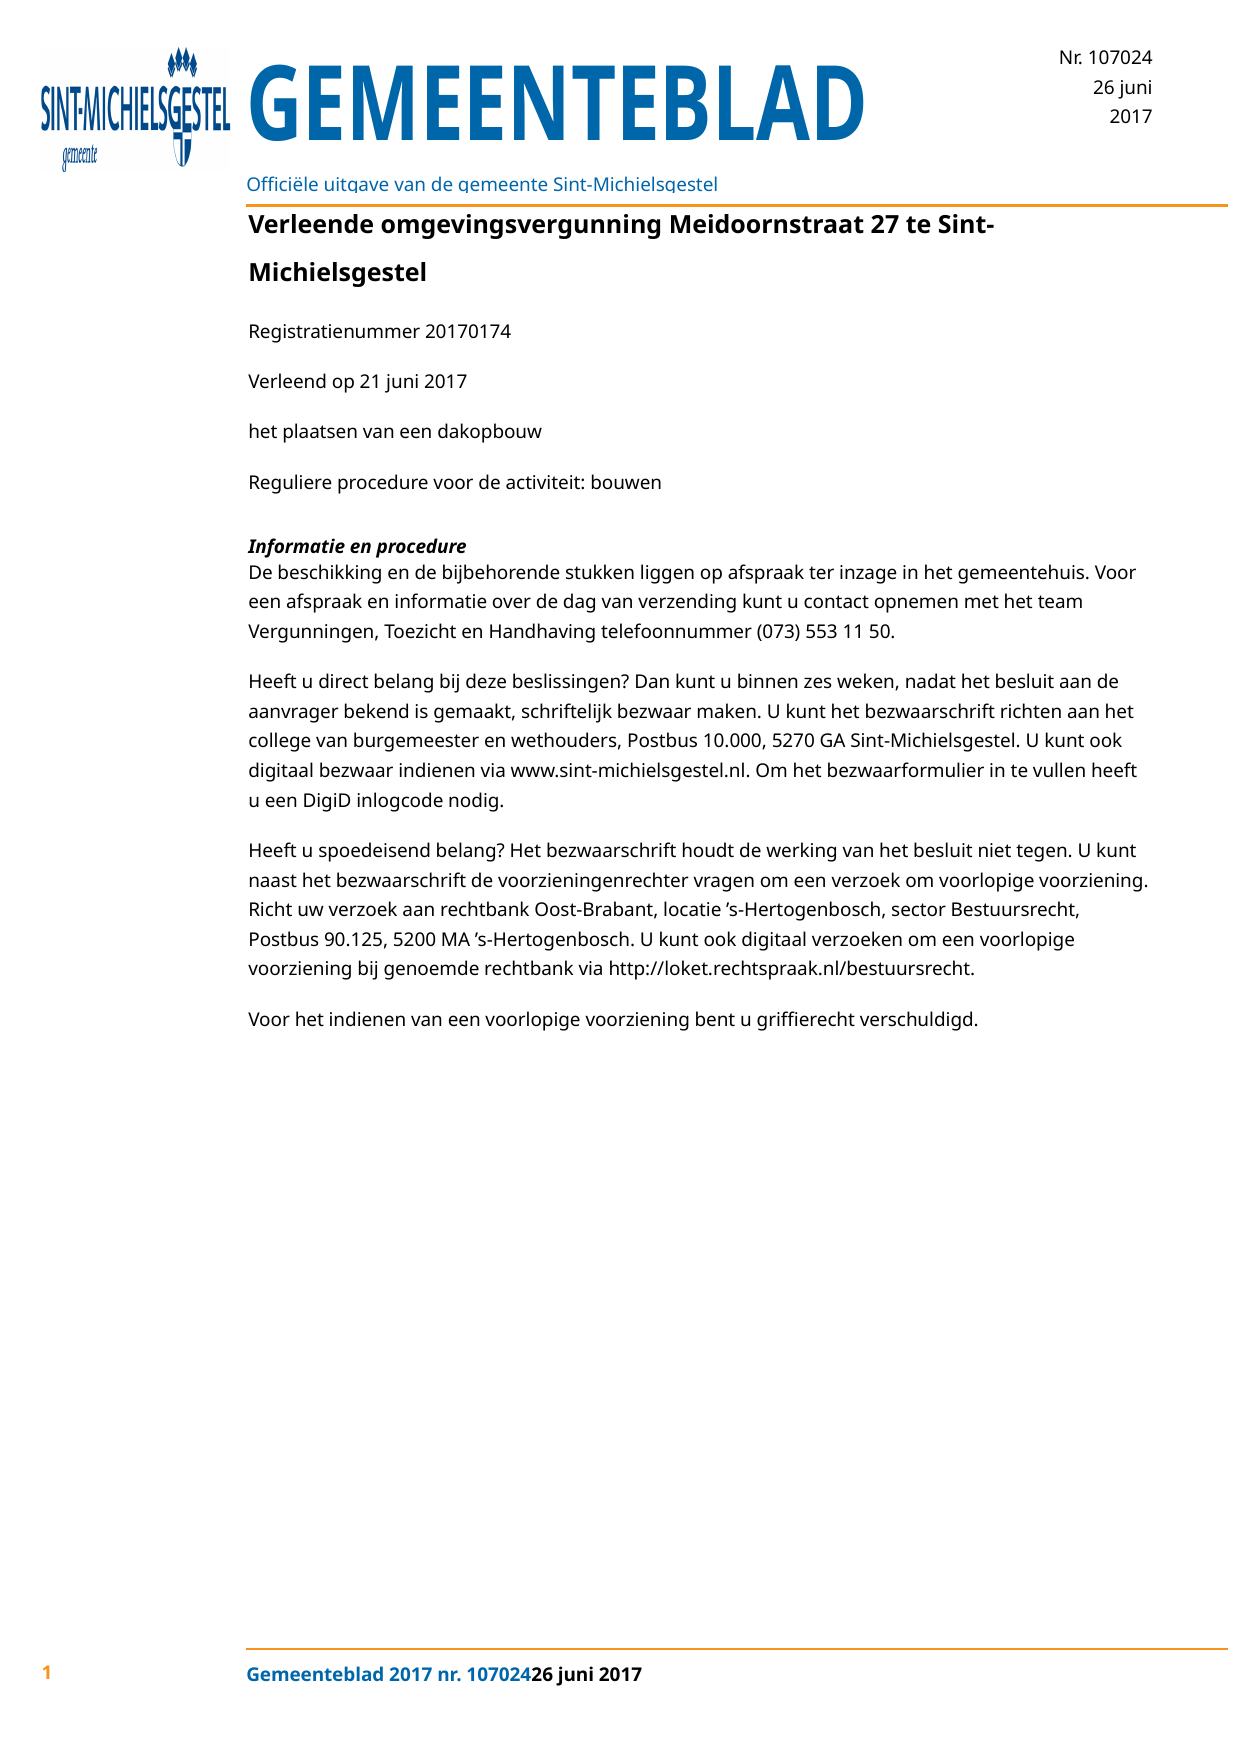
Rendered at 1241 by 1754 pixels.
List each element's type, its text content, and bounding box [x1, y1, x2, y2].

text Registratienummer 20170174 [248, 318, 1152, 344]
text Reguliere procedure voor de activiteit: bouwen [248, 469, 1152, 495]
text Heeft u direct belang bij deze beslissingen? Dan kunt u binnen zes weken, nadat het besluit aan de aanvrager bekend is gemaakt, schriftelijk bezwaar maken. U kunt het bezwaarschrift richten aan het college van burgemeester en wethouders, Postbus 10.000, 5270 GA Sint-Michielsgestel. U kunt ook digitaal bezwaar indienen via www.sint-michielsgestel.nl. Om het bezwaarformulier in te vullen heeft u een DigiD inlogcode nodig. [248, 668, 1152, 812]
text Informatie en procedure [248, 533, 1152, 559]
text het plaatsen van een dakopbouw [248, 419, 1152, 444]
text De beschikking en de bijbehorende stukken liggen op afspraak ter inzage in het gemeentehuis. Voor een afspraak en informatie over de dag van verzending kunt u contact opnemen met het team Vergunningen, Toezicht en Handhaving telefoonnummer (073) 553 11 50. [248, 559, 1152, 644]
text Verleend op 21 juni 2017 [248, 368, 1152, 394]
text Voor het indienen van een voorlopige voorziening bent u griffierecht verschuldigd. [248, 1006, 1152, 1032]
text Verleende omgevingsvergunning Meidoornstraat 27 te Sint-Michielsgestel [248, 207, 1152, 288]
picture [41, 47, 231, 172]
text Heeft u spoedeisend belang? Het bezwaarschrift houdt de werking van het besluit niet tegen. U kunt naast het bezwaarschrift de voorzieningenrechter vragen om een verzoek om voorlopige voorziening. Richt uw verzoek aan rechtbank Oost-Brabant, locatie ’s-Hertogenbosch, sector Bestuursrecht, Postbus 90.125, 5200 MA ’s-Hertogenbosch. U kunt ook digitaal verzoeken om een voorlopige voorziening bij genoemde rechtbank via http://loket.rechtspraak.nl/bestuursrecht. [248, 837, 1152, 981]
